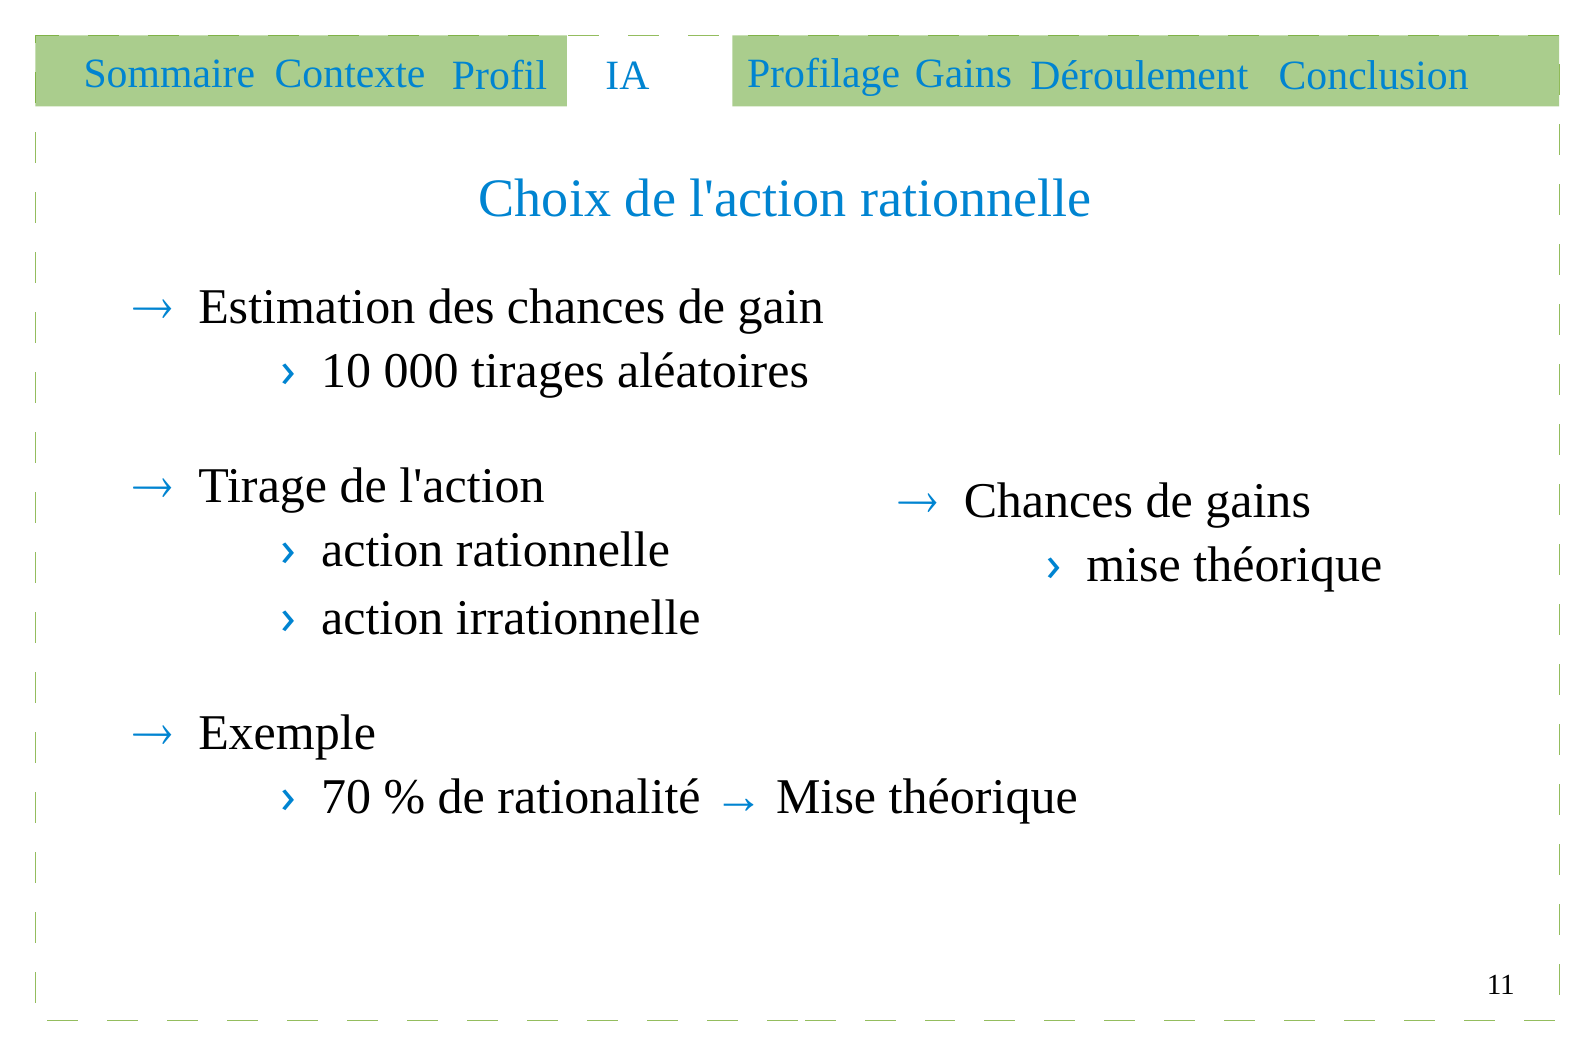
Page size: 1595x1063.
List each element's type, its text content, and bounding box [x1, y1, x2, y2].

text_box Déroulement [1015, 45, 1264, 107]
text_box Conclusion [1264, 45, 1501, 107]
text_box Gains [934, 42, 1040, 105]
text_box Profil [437, 45, 567, 107]
text_box ® Estimation des chances de gain › 10 000 tirages aléatoires ® Tirage de l'action › action rationnelle › action irrationnelle ® Exemple › 70 % de rationalité → Mise théorique [118, 271, 1418, 922]
text_box Profilage [732, 42, 934, 105]
text_box IA [590, 45, 804, 107]
text_box [732, 35, 1560, 107]
text_box Sommaire [68, 42, 284, 105]
text_box Choix de l'action rationnelle [23, 161, 1548, 237]
text_box Contexte [284, 42, 449, 105]
text_box ® Chances de gains › mise théorique [883, 465, 1595, 667]
text_box [35, 35, 567, 107]
